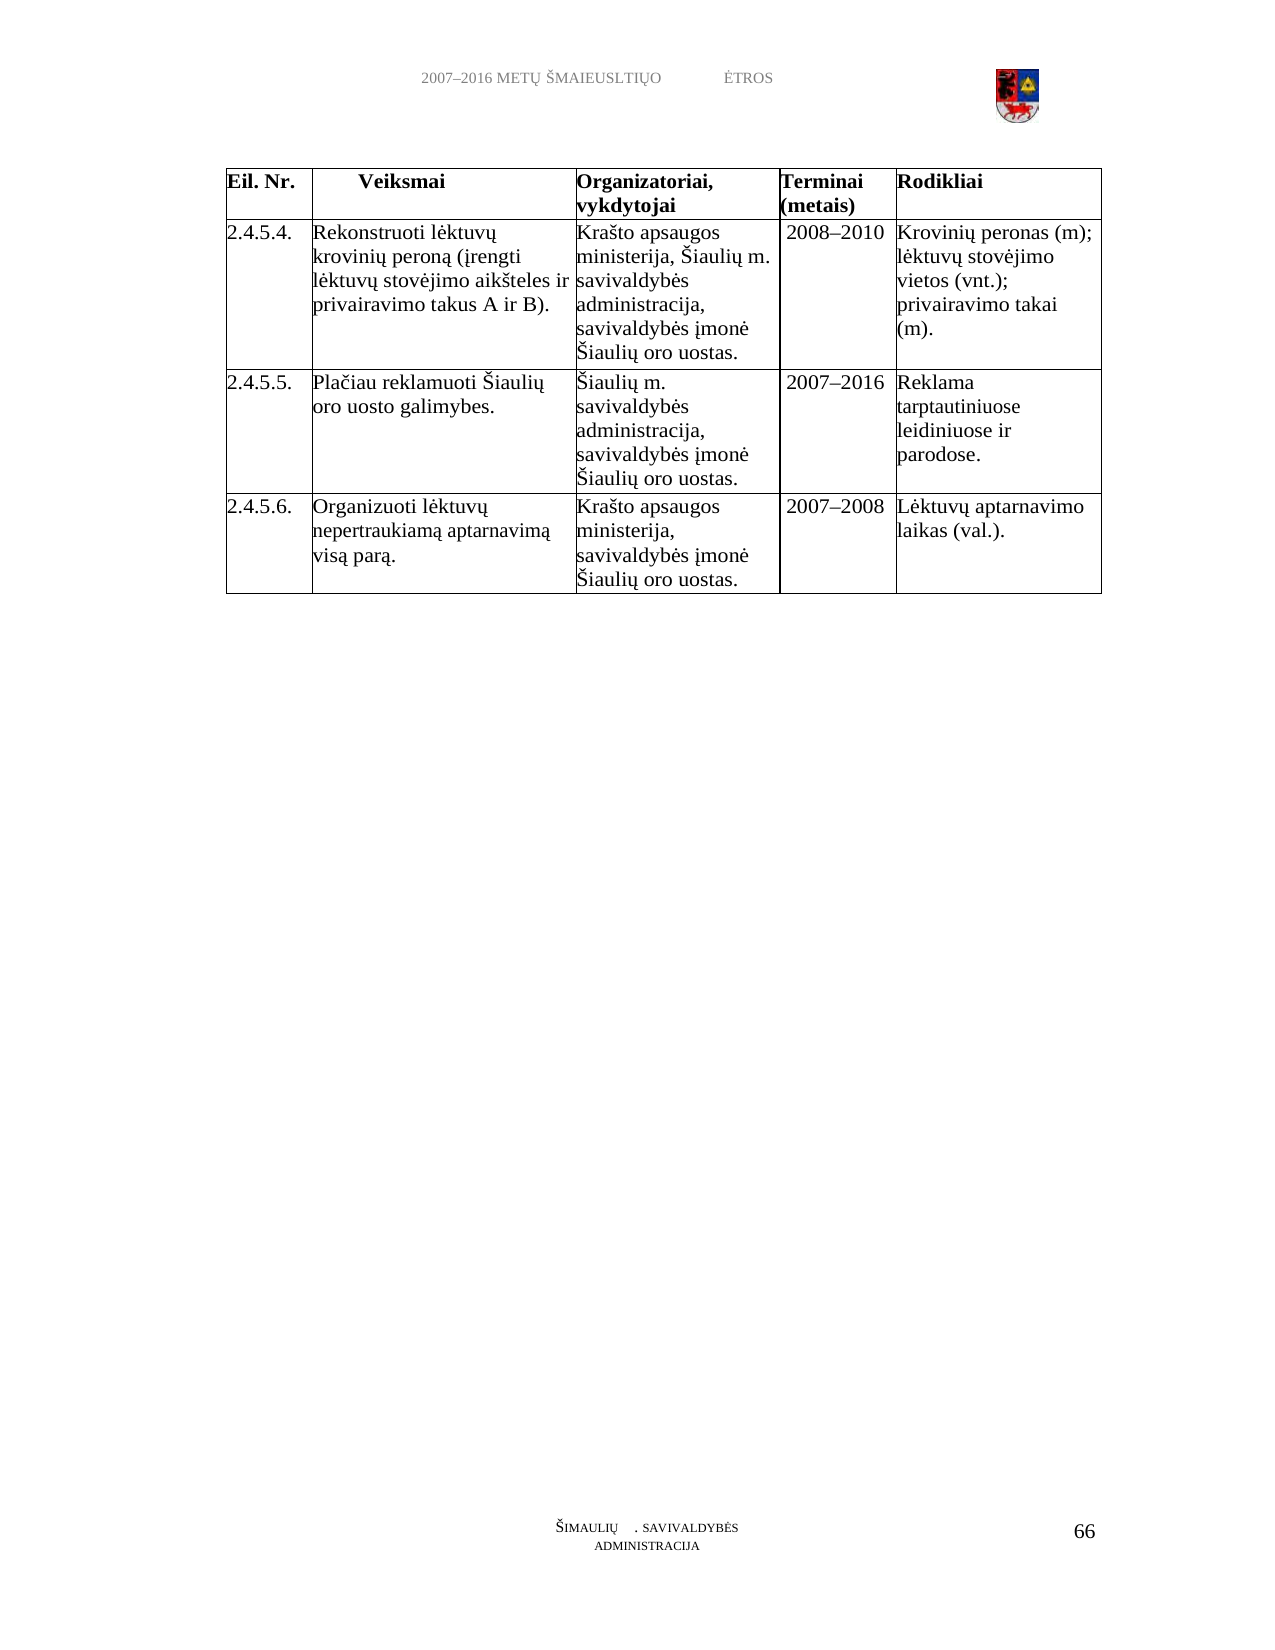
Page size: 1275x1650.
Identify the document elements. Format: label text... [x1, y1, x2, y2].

table_header Organizatoriai, vykdytojai [577, 169, 779, 219]
table_cell Organizuoti lėktuvų nepertraukiamą aptarnavimą visą parą. [313, 494, 576, 593]
table_header Eil. Nr. [227, 169, 312, 219]
table_cell Šiaulių m. savivaldybės administracija, savivaldybės įmonė Šiaulių oro uostas. [577, 370, 779, 493]
table_cell Rekonstruoti lėktuvų krovinių peroną (įrengti lėktuvų stovėjimo aikšteles ir privairavimo takus A ir B). [313, 220, 576, 368]
table_cell Lėktuvų aptarnavimo laikas (val.). [897, 494, 1101, 593]
table_cell 2.4.5.5. [227, 370, 312, 493]
table_cell 2008–2010 [781, 220, 896, 368]
table_cell 2.4.5.4. [227, 220, 312, 368]
table_cell 2.4.5.6. [227, 494, 312, 593]
table_header Rodikliai [897, 169, 1101, 219]
table_header Veiksmai [313, 169, 576, 219]
table_header Terminai (metais) [781, 169, 896, 219]
table_cell Krašto apsaugos ministerija, Šiaulių m. savivaldybės administracija, savivaldybės įmonė Šiaulių oro uostas. [577, 220, 779, 368]
table_cell Reklama tarptautiniuose leidiniuose ir parodose. [897, 370, 1101, 493]
table_cell Plačiau reklamuoti Šiaulių oro uosto galimybes. [313, 370, 576, 493]
table_cell Krašto apsaugos ministerija, savivaldybės įmonė Šiaulių oro uostas. [577, 494, 779, 593]
table_cell Krovinių peronas (m); lėktuvų stovėjimo vietos (vnt.); privairavimo takai (m). [897, 220, 1101, 368]
table_cell 2007–2016 [781, 370, 896, 493]
table_cell 2007–2008 [781, 494, 896, 593]
